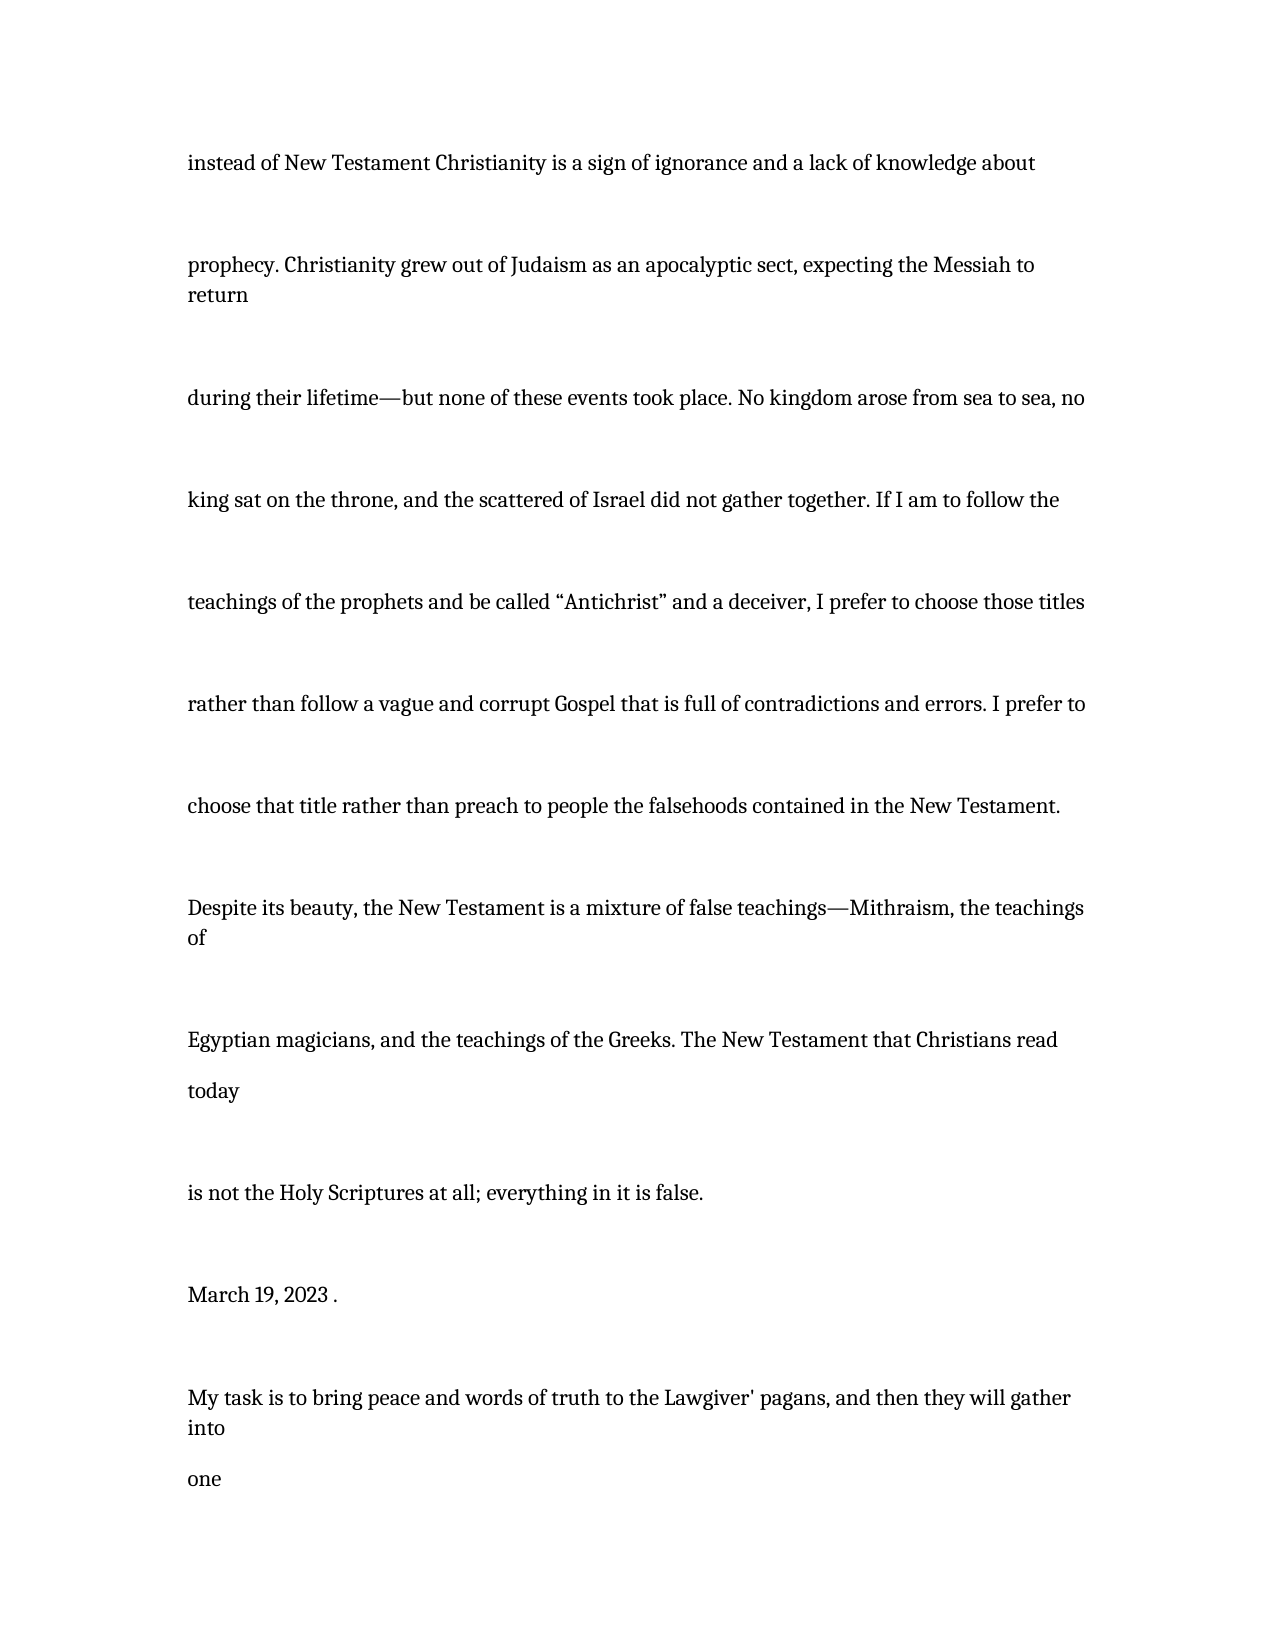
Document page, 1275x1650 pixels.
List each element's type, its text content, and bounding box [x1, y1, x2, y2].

text prophecy. Christianity grew out of Judaism as an apocalyptic sect, expecting the Messiah to return [187, 252, 1087, 309]
text March 19, 2023 . [187, 1282, 1087, 1309]
text today [187, 1078, 1087, 1104]
text one [187, 1466, 1087, 1492]
text teachings of the prophets and be called “Antichrist” and a deceiver, I prefer to choose those titles [187, 588, 1087, 615]
text king sat on the throne, and the scattered of Israel did not gather together. If I am to follow the [187, 486, 1087, 513]
text instead of New Testament Christianity is a sign of ignorance and a lack of knowledge about [187, 150, 1087, 176]
text is not the Holy Scriptures at all; everything in it is false. [187, 1180, 1087, 1207]
text rather than follow a vague and corrupt Gospel that is full of contradictions and errors. I prefer to [187, 691, 1087, 717]
text Despite its beauty, the New Testament is a mixture of false teachings—Mithraism, the teachings of [187, 895, 1087, 951]
text choose that title rather than preach to people the falsehoods contained in the New Testament. [187, 793, 1087, 819]
text Egyptian magicians, and the teachings of the Greeks. The New Testament that Christians read [187, 1027, 1087, 1053]
text during their lifetime—but none of these events took place. No kingdom arose from sea to sea, no [187, 384, 1087, 411]
text My task is to bring peace and words of truth to the Lawgiver' pagans, and then they will gather into [187, 1384, 1087, 1441]
